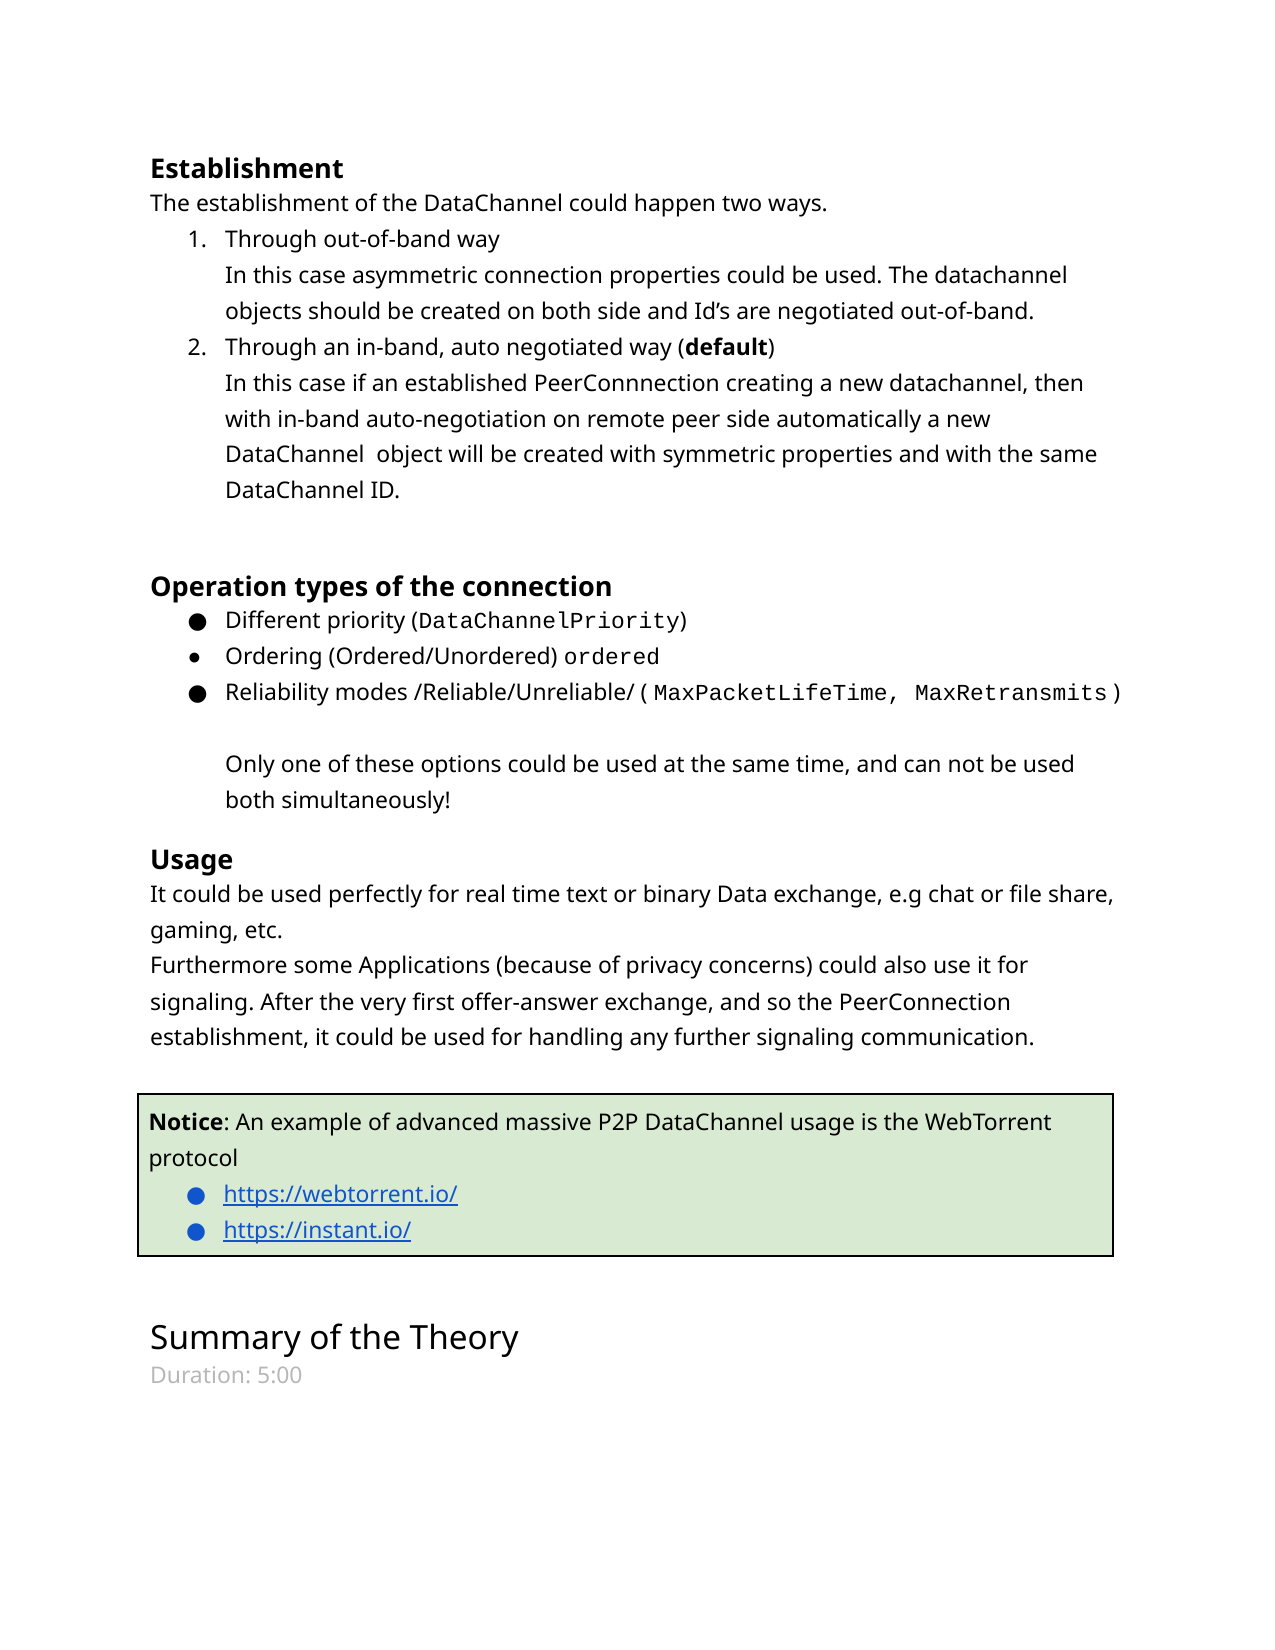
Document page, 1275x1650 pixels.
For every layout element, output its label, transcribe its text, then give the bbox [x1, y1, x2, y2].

list Ordering (Ordered/Unordered) ordered [187, 640, 1125, 671]
text The establishment of the DataChannel could happen two ways. [150, 187, 1125, 218]
table_header Notice: An example of advanced massive P2P DataChannel usage is the WebTorrent protocol https://webtorrent.io/ https://instant.io/ [139, 1095, 1112, 1255]
list Through an in-band, auto negotiated way (default) In this case if an established PeerConnnection creating a new datachannel, then with in-band auto-negotiation on remote peer side automatically a new DataChannel object will be created with symmetric properties and with the same DataChannel ID. [187, 331, 1125, 506]
subtitle Operation types of the connection [150, 567, 1125, 604]
list Different priority (DataChannelPriority) [187, 604, 1125, 635]
list Through out-of-band way In this case asymmetric connection properties could be used. The datachannel objects should be created on both side and Id’s are negotiated out-of-band. [187, 223, 1125, 326]
text It could be used perfectly for real time text or binary Data exchange, e.g chat or file share, gaming, etc. Furthermore some Applications (because of privacy concerns) could also use it for signaling. After the very first offer-answer exchange, and so the PeerConnection establishment, it could be used for handling any further signaling communication. [150, 878, 1125, 1053]
list Reliability modes /Reliable/Unreliable/ ( MaxPacketLifeTime, MaxRetransmits ) Only one of these options could be used at the same time, and can not be used both simultaneously! [187, 676, 1125, 815]
text Duration: 5:00 [150, 1359, 1125, 1391]
subtitle Summary of the Theory [150, 1314, 1125, 1359]
subtitle Establishment [150, 150, 1125, 187]
subtitle Usage [150, 841, 1125, 878]
